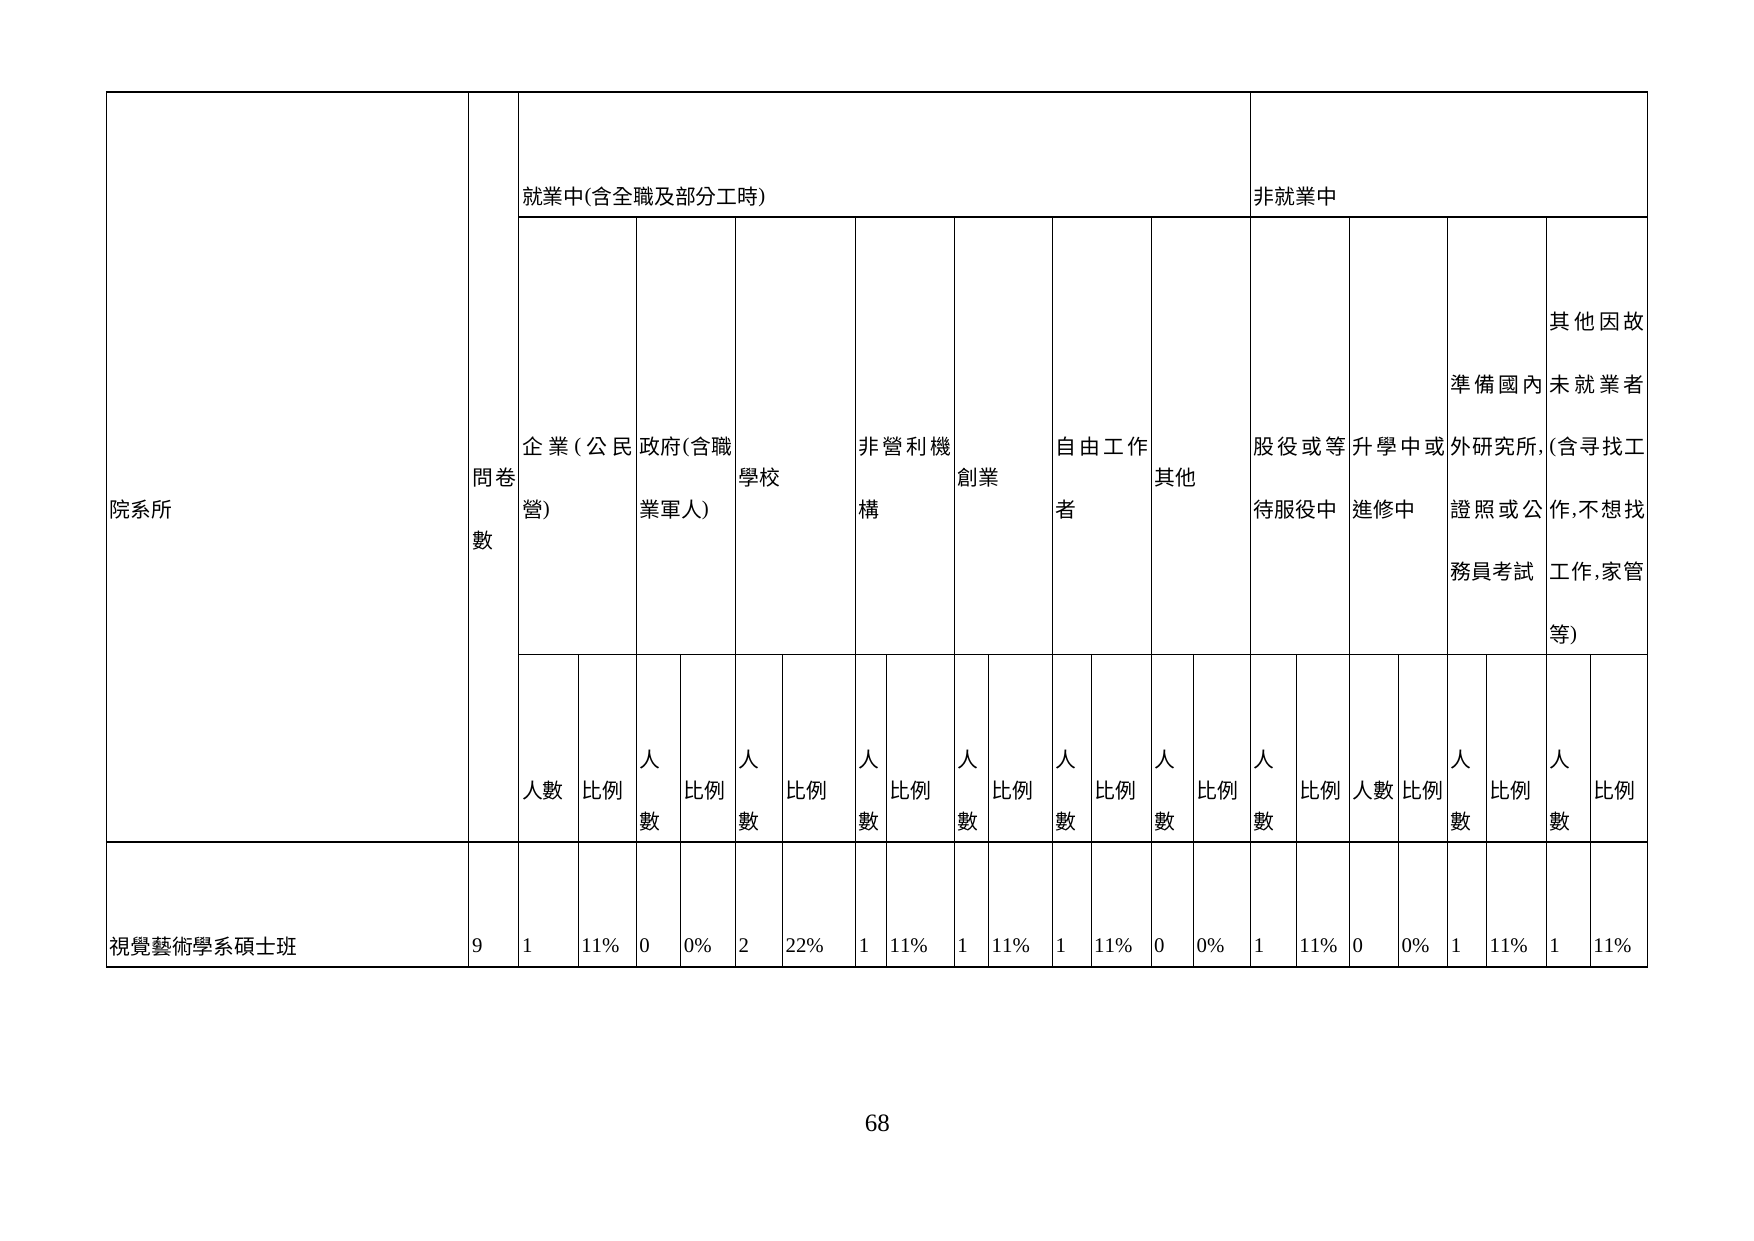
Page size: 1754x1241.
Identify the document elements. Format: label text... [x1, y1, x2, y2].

table_cell 其他 [1152, 218, 1250, 654]
table_cell 1 [519, 843, 578, 966]
table_cell 11% [1297, 843, 1349, 966]
table_cell 人數 [1251, 655, 1296, 841]
table_cell 比例 [1194, 655, 1250, 841]
table_cell 比例 [579, 655, 636, 841]
table_cell 比例 [989, 655, 1052, 841]
table_cell 比例 [1591, 655, 1647, 841]
table_cell 0% [1194, 843, 1250, 966]
table_cell 視覺藝術學系碩士班 [107, 843, 468, 966]
table_cell 1 [1053, 843, 1091, 966]
table_cell 比例 [1487, 655, 1546, 841]
table_cell 其他因故未就業者(含寻找工作,不想找工作,家管等) [1547, 218, 1647, 654]
table_cell 準備國內外研究所,證照或公務員考試 [1448, 218, 1546, 654]
table_cell 股役或等待服役中 [1251, 218, 1349, 654]
table_cell 0% [1399, 843, 1447, 966]
table_cell 人數 [637, 655, 680, 841]
table_cell 11% [989, 843, 1052, 966]
table_cell 0 [637, 843, 680, 966]
table_cell 人數 [955, 655, 988, 841]
table_cell 0% [681, 843, 735, 966]
table_cell 人數 [856, 655, 886, 841]
table_header 就業中(含全職及部分工時) [519, 93, 1250, 216]
table_cell 比例 [887, 655, 954, 841]
table_cell 非營利機構 [856, 218, 954, 654]
table_cell 創業 [955, 218, 1052, 654]
table_cell 自由工作者 [1053, 218, 1151, 654]
table_header 非就業中 [1251, 93, 1647, 216]
table_cell 人數 [1547, 655, 1590, 841]
table_cell 人數 [519, 655, 578, 841]
table_cell 11% [1591, 843, 1647, 966]
table_cell 人數 [1053, 655, 1091, 841]
table_cell 1 [1251, 843, 1296, 966]
table_cell 11% [579, 843, 636, 966]
table_cell 政府(含職業軍人) [637, 218, 735, 654]
table_cell 1 [955, 843, 988, 966]
table_header 問卷數 [469, 93, 518, 841]
table_cell 11% [1487, 843, 1546, 966]
table_cell 人數 [1152, 655, 1193, 841]
table_cell 2 [736, 843, 782, 966]
table_cell 11% [1092, 843, 1151, 966]
table_cell 1 [1547, 843, 1590, 966]
table_cell 升學中或進修中 [1350, 218, 1447, 654]
table_cell 0 [1350, 843, 1398, 966]
table_cell 比例 [1092, 655, 1151, 841]
table_cell 1 [1448, 843, 1486, 966]
table_header 院系所 [107, 93, 468, 841]
table_cell 比例 [681, 655, 735, 841]
table_cell 學校 [736, 218, 855, 654]
table_cell 9 [469, 843, 518, 966]
table_cell 22% [783, 843, 855, 966]
table_cell 人數 [1448, 655, 1486, 841]
table_cell 1 [856, 843, 886, 966]
table_cell 比例 [783, 655, 855, 841]
table_cell 0 [1152, 843, 1193, 966]
table_cell 比例 [1399, 655, 1447, 841]
table_cell 人數 [736, 655, 782, 841]
table_cell 企業(公民營) [519, 218, 636, 654]
table_cell 11% [887, 843, 954, 966]
table_cell 比例 [1297, 655, 1349, 841]
table_cell 人數 [1350, 655, 1398, 841]
